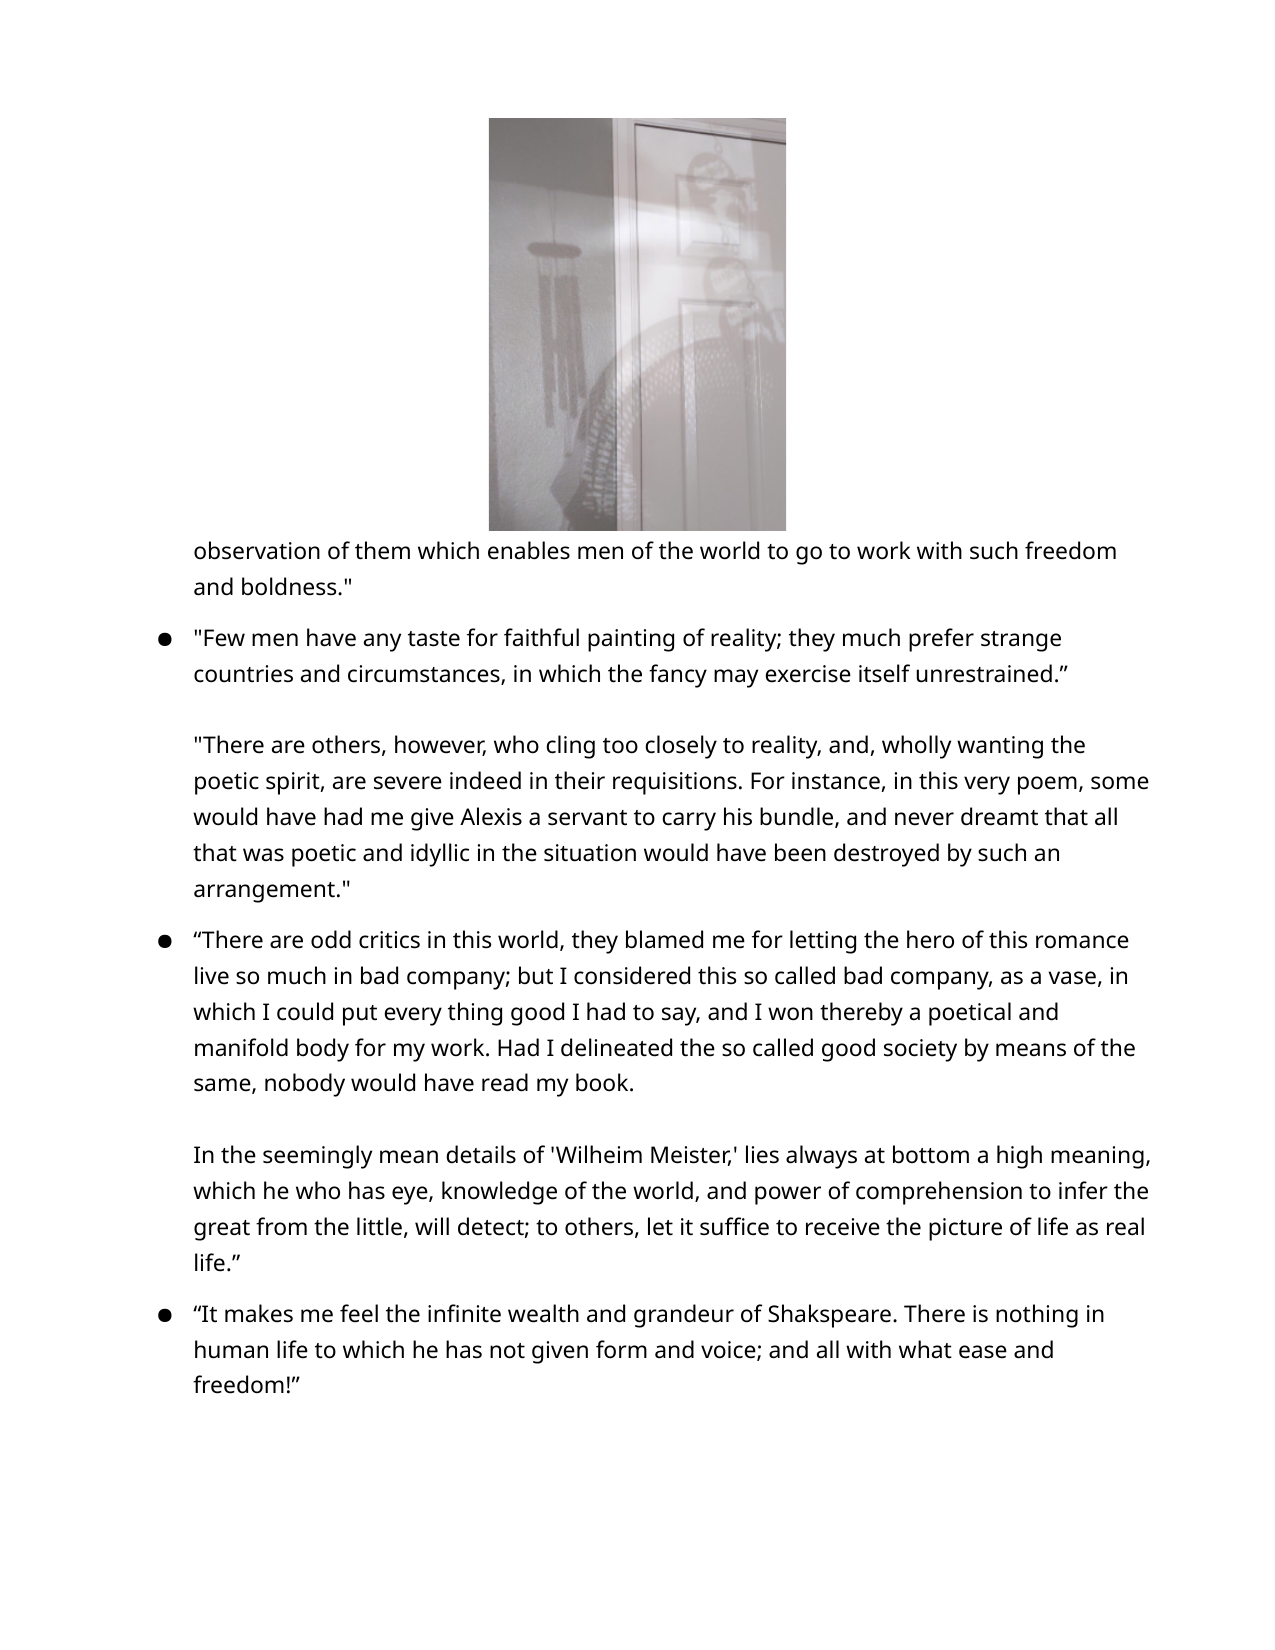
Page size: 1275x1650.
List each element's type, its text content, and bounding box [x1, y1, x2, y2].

list “It makes me feel the infinite wealth and grandeur of Shakspeare. There is nothing in human life to which he has not given form and voice; and all with what ease and freedom!” [156, 1298, 1157, 1401]
list observation of them which enables men of the world to go to work with such freedom and boldness." [156, 531, 1157, 602]
list “There are odd critics in this world, they blamed me for letting the hero of this romance live so much in bad company; but I considered this so called bad company, as a vase, in which I could put every thing good I had to say, and I won thereby a poetical and manifold body for my work. Had I delineated the so called good society by means of the same, nobody would have read my book. In the seemingly mean details of 'Wilheim Meister,' lies always at bottom a high meaning, which he who has eye, knowledge of the world, and power of comprehension to infer the great from the little, will detect; to others, let it suffice to receive the picture of life as real life.” [156, 924, 1157, 1278]
picture [488, 118, 787, 531]
list "Few men have any taste for faithful painting of reality; they much prefer strange countries and circumstances, in which the fancy may exercise itself unrestrained.” "There are others, however, who cling too closely to reality, and, wholly wanting the poetic spirit, are severe indeed in their requisitions. For instance, in this very poem, some would have had me give Alexis a servant to carry his bundle, and never dreamt that all that was poetic and idyllic in the situation would have been destroyed by such an arrangement." [156, 622, 1157, 904]
